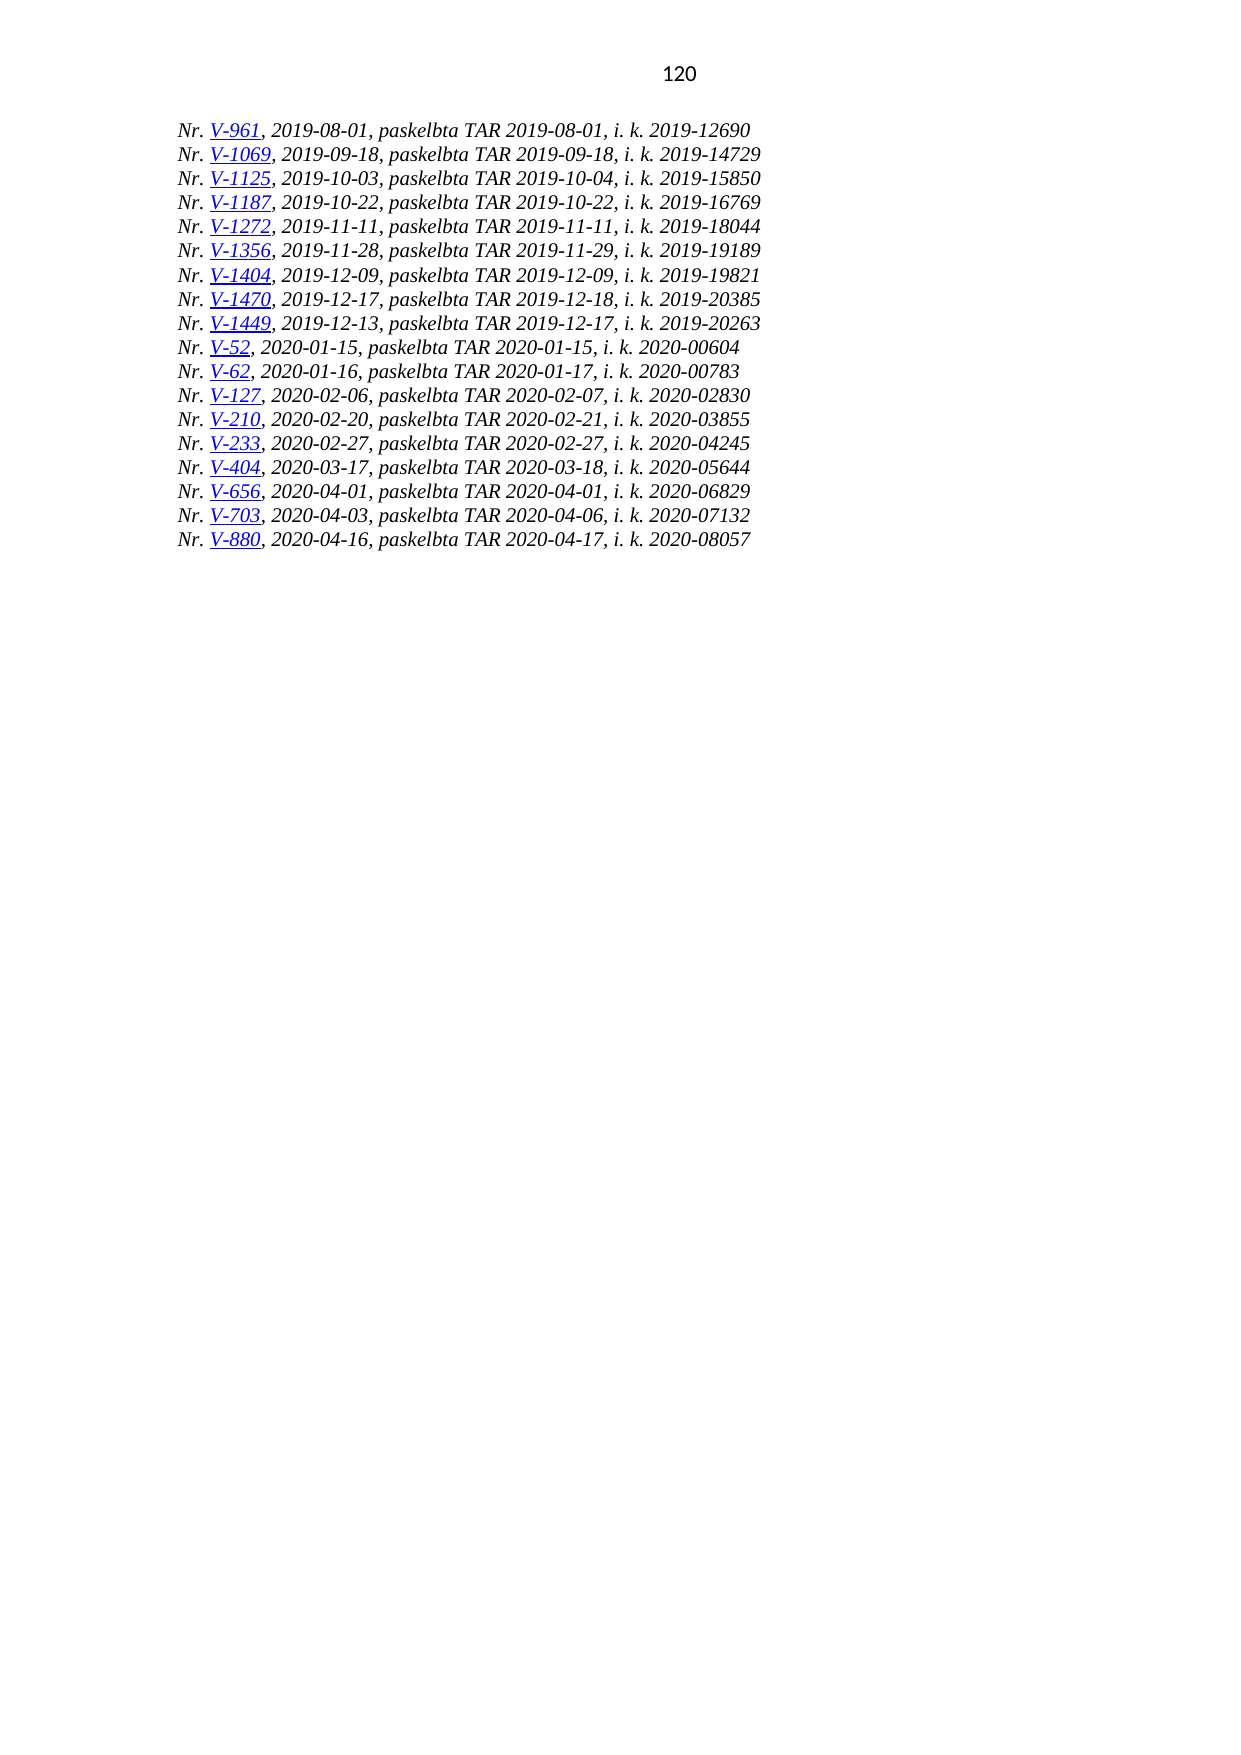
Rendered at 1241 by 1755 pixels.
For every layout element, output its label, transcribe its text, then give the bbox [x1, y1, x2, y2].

text Nr. V-210, 2020-02-20, paskelbta TAR 2020-02-21, i. k. 2020-03855 [177, 407, 1181, 431]
text Nr. V-1470, 2019-12-17, paskelbta TAR 2019-12-18, i. k. 2019-20385 [177, 287, 1181, 311]
text Nr. V-1449, 2019-12-13, paskelbta TAR 2019-12-17, i. k. 2019-20263 [177, 311, 1181, 335]
text Nr. V-1187, 2019-10-22, paskelbta TAR 2019-10-22, i. k. 2019-16769 [177, 190, 1181, 214]
text Nr. V-404, 2020-03-17, paskelbta TAR 2020-03-18, i. k. 2020-05644 [177, 455, 1181, 479]
text Nr. V-1356, 2019-11-28, paskelbta TAR 2019-11-29, i. k. 2019-19189 [177, 238, 1181, 262]
text Nr. V-1272, 2019-11-11, paskelbta TAR 2019-11-11, i. k. 2019-18044 [177, 214, 1181, 238]
text Nr. V-1404, 2019-12-09, paskelbta TAR 2019-12-09, i. k. 2019-19821 [177, 262, 1181, 287]
text Nr. V-703, 2020-04-03, paskelbta TAR 2020-04-06, i. k. 2020-07132 [177, 503, 1181, 527]
text Nr. V-961, 2019-08-01, paskelbta TAR 2019-08-01, i. k. 2019-12690 [177, 118, 1181, 142]
text Nr. V-52, 2020-01-15, paskelbta TAR 2020-01-15, i. k. 2020-00604 [177, 335, 1181, 359]
text Nr. V-656, 2020-04-01, paskelbta TAR 2020-04-01, i. k. 2020-06829 [177, 479, 1181, 503]
text Nr. V-880, 2020-04-16, paskelbta TAR 2020-04-17, i. k. 2020-08057 [177, 527, 1181, 551]
text Nr. V-127, 2020-02-06, paskelbta TAR 2020-02-07, i. k. 2020-02830 [177, 383, 1181, 407]
text Nr. V-1069, 2019-09-18, paskelbta TAR 2019-09-18, i. k. 2019-14729 [177, 142, 1181, 166]
text Nr. V-62, 2020-01-16, paskelbta TAR 2020-01-17, i. k. 2020-00783 [177, 359, 1181, 383]
text Nr. V-233, 2020-02-27, paskelbta TAR 2020-02-27, i. k. 2020-04245 [177, 431, 1181, 455]
text Nr. V-1125, 2019-10-03, paskelbta TAR 2019-10-04, i. k. 2019-15850 [177, 166, 1181, 190]
